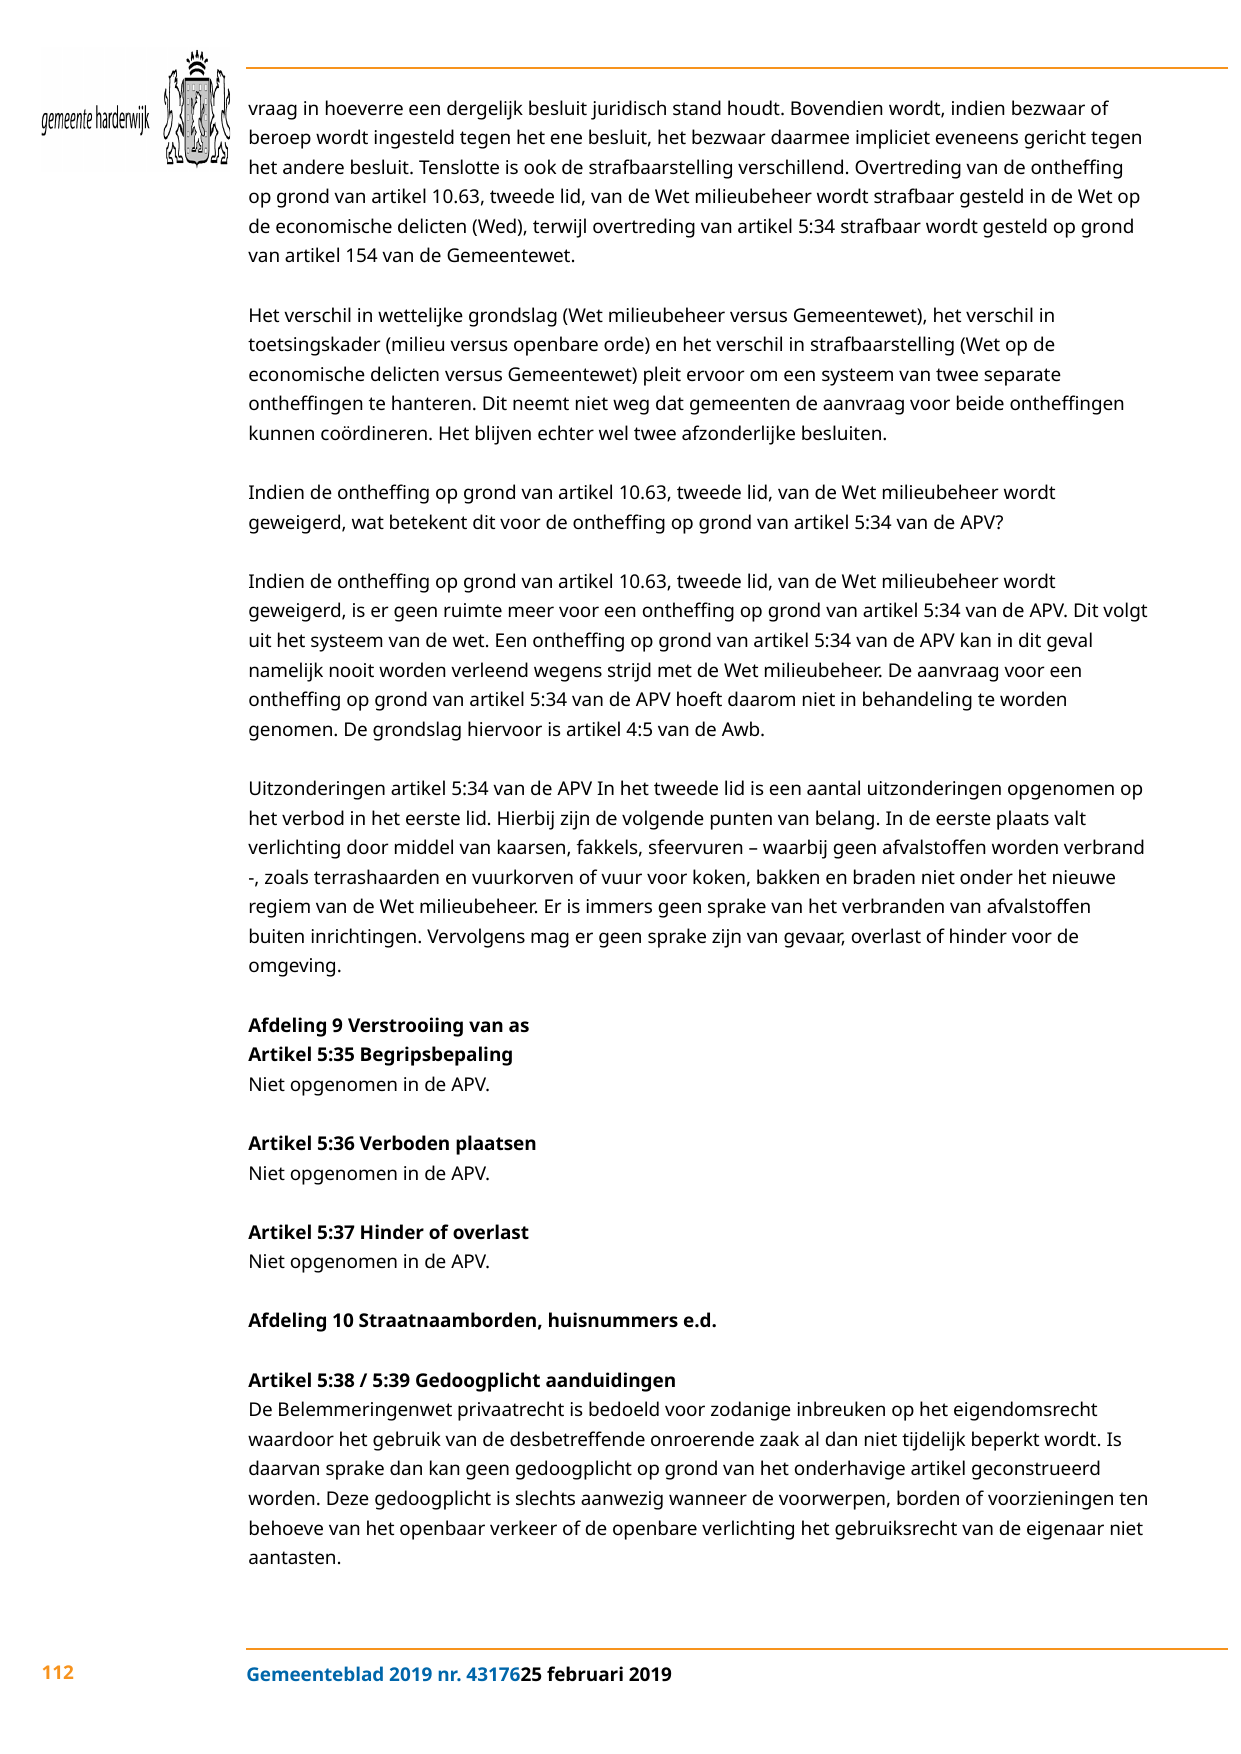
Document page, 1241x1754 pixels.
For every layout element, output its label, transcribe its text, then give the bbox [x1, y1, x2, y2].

text Uitzonderingen artikel 5:34 van de APV In het tweede lid is een aantal uitzonderingen opgenomen op het verbod in het eerste lid. Hierbij zijn de volgende punten van belang. In de eerste plaats valt verlichting door middel van kaarsen, fakkels, sfeervuren – waarbij geen afvalstoffen worden verbrand -, zoals terrashaarden en vuurkorven of vuur voor koken, bakken en braden niet onder het nieuwe regiem van de Wet milieubeheer. Er is immers geen sprake van het verbranden van afvalstoffen buiten inrichtingen. Vervolgens mag er geen sprake zijn van gevaar, overlast of hinder voor de omgeving. [248, 775, 1152, 978]
text Niet opgenomen in de APV. [248, 1160, 1152, 1186]
text De Belemmeringenwet privaatrecht is bedoeld voor zodanige inbreuken op het eigendomsrecht waardoor het gebruik van de desbetreffende onroerende zaak al dan niet tijdelijk beperkt wordt. Is daarvan sprake dan kan geen gedoogplicht op grond van het onderhavige artikel geconstrueerd worden. Deze gedoogplicht is slechts aanwezig wanneer de voorwerpen, borden of voorzieningen ten behoeve van het openbaar verkeer of de openbare verlichting het gebruiksrecht van de eigenaar niet aantasten. [248, 1396, 1152, 1570]
picture [41, 47, 231, 172]
text Niet opgenomen in de APV. [248, 1248, 1152, 1274]
text vraag in hoeverre een dergelijk besluit juridisch stand houdt. Bovendien wordt, indien bezwaar of beroep wordt ingesteld tegen het ene besluit, het bezwaar daarmee impliciet eveneens gericht tegen het andere besluit. Tenslotte is ook de strafbaarstelling verschillend. Overtreding van de ontheffing op grond van artikel 10.63, tweede lid, van de Wet milieubeheer wordt strafbaar gesteld in de Wet op de economische delicten (Wed), terwijl overtreding van artikel 5:34 strafbaar wordt gesteld op grond van artikel 154 van de Gemeentewet. [248, 95, 1152, 268]
text Artikel 5:36 Verboden plaatsen [248, 1130, 1152, 1156]
text Indien de ontheffing op grond van artikel 10.63, tweede lid, van de Wet milieubeheer wordt geweigerd, wat betekent dit voor de ontheffing op grond van artikel 5:34 van de APV? [248, 479, 1152, 535]
text Artikel 5:38 / 5:39 Gedoogplicht aanduidingen [248, 1367, 1152, 1393]
text Niet opgenomen in de APV. [248, 1071, 1152, 1097]
text Het verschil in wettelijke grondslag (Wet milieubeheer versus Gemeentewet), het verschil in toetsingskader (milieu versus openbare orde) en het verschil in strafbaarstelling (Wet op de economische delicten versus Gemeentewet) pleit ervoor om een systeem van twee separate ontheffingen te hanteren. Dit neemt niet weg dat gemeenten de aanvraag voor beide ontheffingen kunnen coördineren. Het blijven echter wel twee afzonderlijke besluiten. [248, 302, 1152, 446]
text Afdeling 9 Verstrooiing van as [248, 1012, 1152, 1038]
text Artikel 5:35 Begripsbepaling [248, 1041, 1152, 1067]
text Afdeling 10 Straatnaamborden, huisnummers e.d. [248, 1308, 1152, 1333]
text Indien de ontheffing op grond van artikel 10.63, tweede lid, van de Wet milieubeheer wordt geweigerd, is er geen ruimte meer voor een ontheffing op grond van artikel 5:34 van de APV. Dit volgt uit het systeem van de wet. Een ontheffing op grond van artikel 5:34 van de APV kan in dit geval namelijk nooit worden verleend wegens strijd met de Wet milieubeheer. De aanvraag voor een ontheffing op grond van artikel 5:34 van de APV hoeft daarom niet in behandeling te worden genomen. De grondslag hiervoor is artikel 4:5 van de Awb. [248, 568, 1152, 742]
text Artikel 5:37 Hinder of overlast [248, 1219, 1152, 1245]
